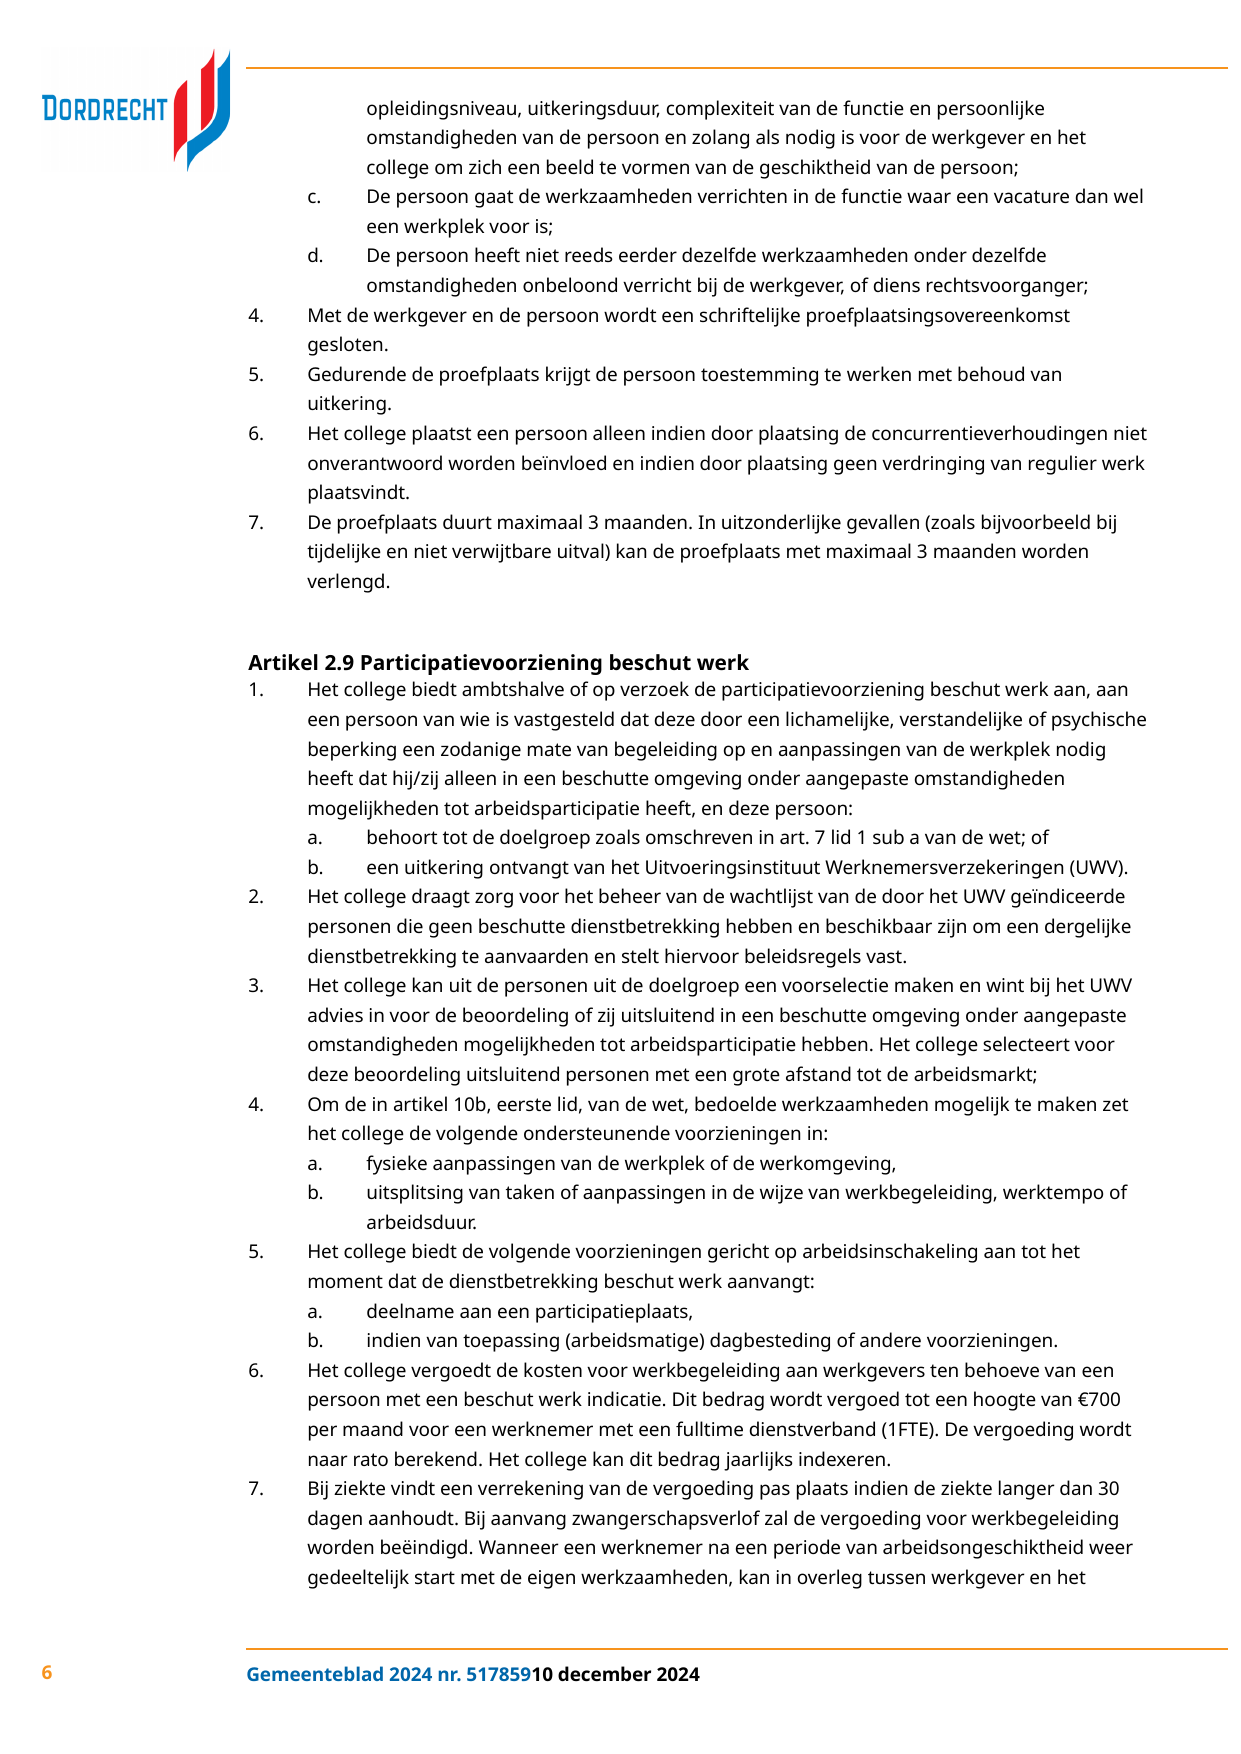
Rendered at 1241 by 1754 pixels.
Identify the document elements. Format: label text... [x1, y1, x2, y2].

list Het college draagt zorg voor het beheer van de wachtlijst van de door het UWV geïndiceerde personen die geen beschutte dienstbetrekking hebben en beschikbaar zijn om een dergelijke dienstbetrekking te aanvaarden en stelt hiervoor beleidsregels vast. [248, 884, 1152, 968]
picture [41, 47, 231, 172]
list Het college biedt de volgende voorzieningen gericht op arbeidsinschakeling aan tot het moment dat de dienstbetrekking beschut werk aanvangt: [248, 1239, 1152, 1294]
list Het college biedt ambtshalve of op verzoek de participatievoorziening beschut werk aan, aan een persoon van wie is vastgesteld dat deze door een lichamelijke, verstandelijke of psychische beperking een zodanige mate van begeleiding op en aanpassingen van de werkplek nodig heeft dat hij/zij alleen in een beschutte omgeving onder aangepaste omstandigheden mogelijkheden tot arbeidsparticipatie heeft, en deze persoon: [248, 677, 1152, 821]
list deelname aan een participatieplaats, [307, 1298, 1152, 1323]
list Bij ziekte vindt een verrekening van de vergoeding pas plaats indien de ziekte langer dan 30 dagen aanhoudt. Bij aanvang zwangerschapsverlof zal de vergoeding voor werkbegeleiding worden beëindigd. Wanneer een werknemer na een periode van arbeidsongeschiktheid weer gedeeltelijk start met de eigen werkzaamheden, kan in overleg tussen werkgever en het [248, 1475, 1152, 1590]
list Om de in artikel 10b, eerste lid, van de wet, bedoelde werkzaamheden mogelijk te maken zet het college de volgende ondersteunende voorzieningen in: [248, 1091, 1152, 1146]
list Met de werkgever en de persoon wordt een schriftelijke proefplaatsingsovereenkomst gesloten. [248, 302, 1152, 357]
list behoort tot de doelgroep zoals omschreven in art. 7 lid 1 sub a van de wet; of [307, 824, 1152, 850]
list De persoon gaat de werkzaamheden verrichten in de functie waar een vacature dan wel een werkplek voor is; [307, 183, 1152, 239]
list De persoon heeft niet reeds eerder dezelfde werkzaamheden onder dezelfde omstandigheden onbeloond verricht bij de werkgever, of diens rechtsvoorganger; [307, 243, 1152, 298]
list Gedurende de proefplaats krijgt de persoon toestemming te werken met behoud van uitkering. [248, 361, 1152, 416]
list De proefplaats duurt maximaal 3 maanden. In uitzonderlijke gevallen (zoals bijvoorbeeld bij tijdelijke en niet verwijtbare uitval) kan de proefplaats met maximaal 3 maanden worden verlengd. [248, 509, 1152, 594]
list indien van toepassing (arbeidsmatige) dagbesteding of andere voorzieningen. [307, 1327, 1152, 1353]
list Het college vergoedt de kosten voor werkbegeleiding aan werkgevers ten behoeve van een persoon met een beschut werk indicatie. Dit bedrag wordt vergoed tot een hoogte van €700 per maand voor een werknemer met een fulltime dienstverband (1FTE). De vergoeding wordt naar rato berekend. Het college kan dit bedrag jaarlijks indexeren. [248, 1357, 1152, 1471]
list Het college kan uit de personen uit de doelgroep een voorselectie maken en wint bij het UWV advies in voor de beoordeling of zij uitsluitend in een beschutte omgeving onder aangepaste omstandigheden mogelijkheden tot arbeidsparticipatie hebben. Het college selecteert voor deze beoordeling uitsluitend personen met een grote afstand tot de arbeidsmarkt; [248, 972, 1152, 1087]
text Artikel 2.9 Participatievoorziening beschut werk [248, 648, 1152, 677]
list fysieke aanpassingen van de werkplek of de werkomgeving, [307, 1150, 1152, 1176]
list een uitkering ontvangt van het Uitvoeringsinstituut Werknemersverzekeringen (UWV). [307, 854, 1152, 880]
list uitsplitsing van taken of aanpassingen in de wijze van werkbegeleiding, werktempo of arbeidsduur. [307, 1179, 1152, 1235]
list Het college plaatst een persoon alleen indien door plaatsing de concurrentieverhoudingen niet onverantwoord worden beïnvloed en indien door plaatsing geen verdringing van regulier werk plaatsvindt. [248, 420, 1152, 505]
list opleidingsniveau, uitkeringsduur, complexiteit van de functie en persoonlijke omstandigheden van de persoon en zolang als nodig is voor de werkgever en het college om zich een beeld te vormen van de geschiktheid van de persoon; [307, 95, 1152, 180]
